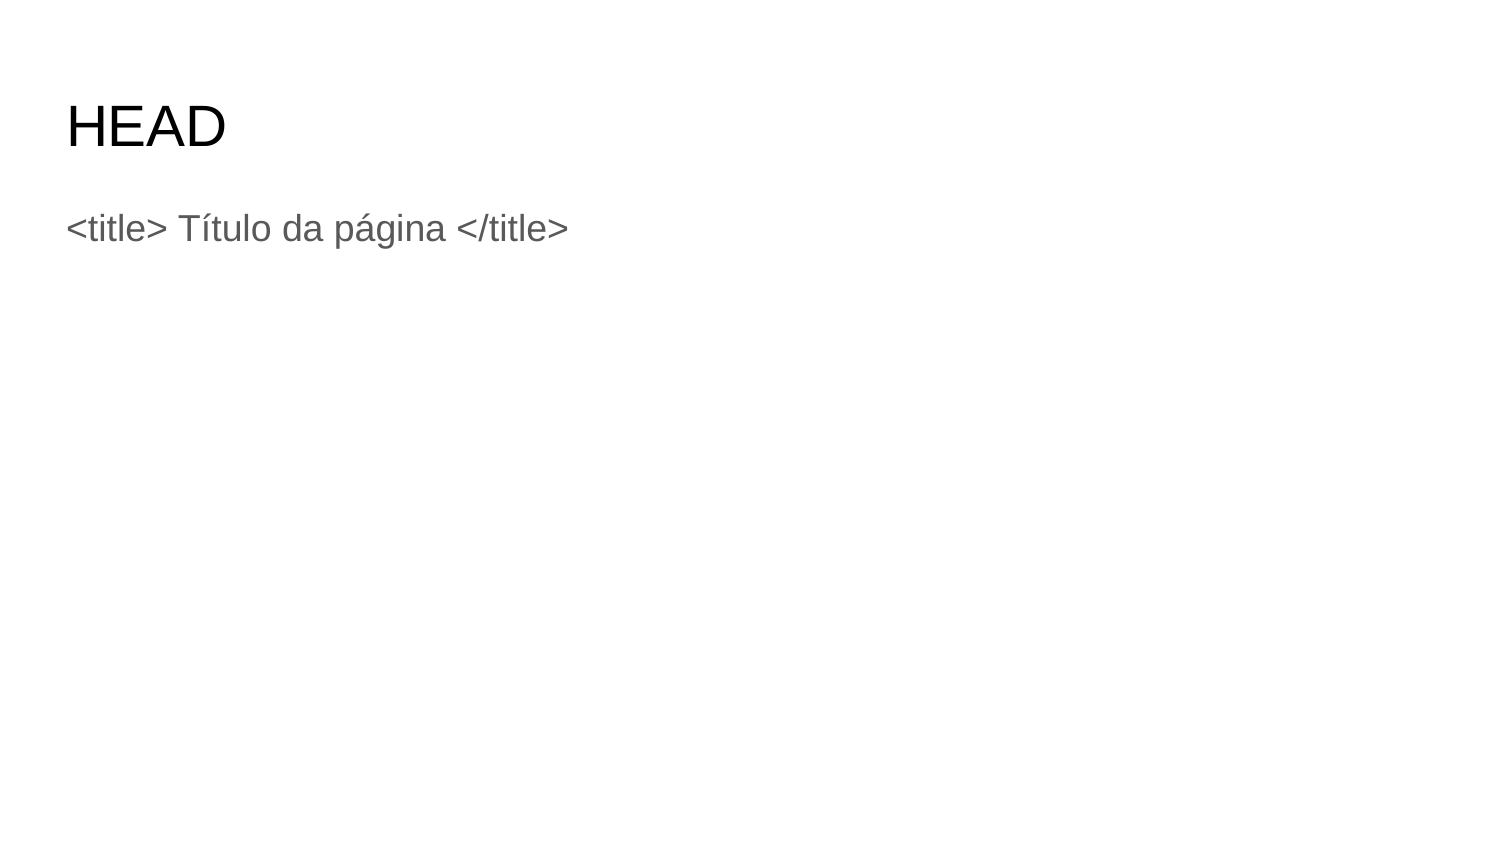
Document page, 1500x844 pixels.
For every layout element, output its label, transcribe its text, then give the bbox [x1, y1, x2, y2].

title HEAD [51, 72, 1449, 167]
list <title> Título da página </title> [51, 189, 1449, 750]
